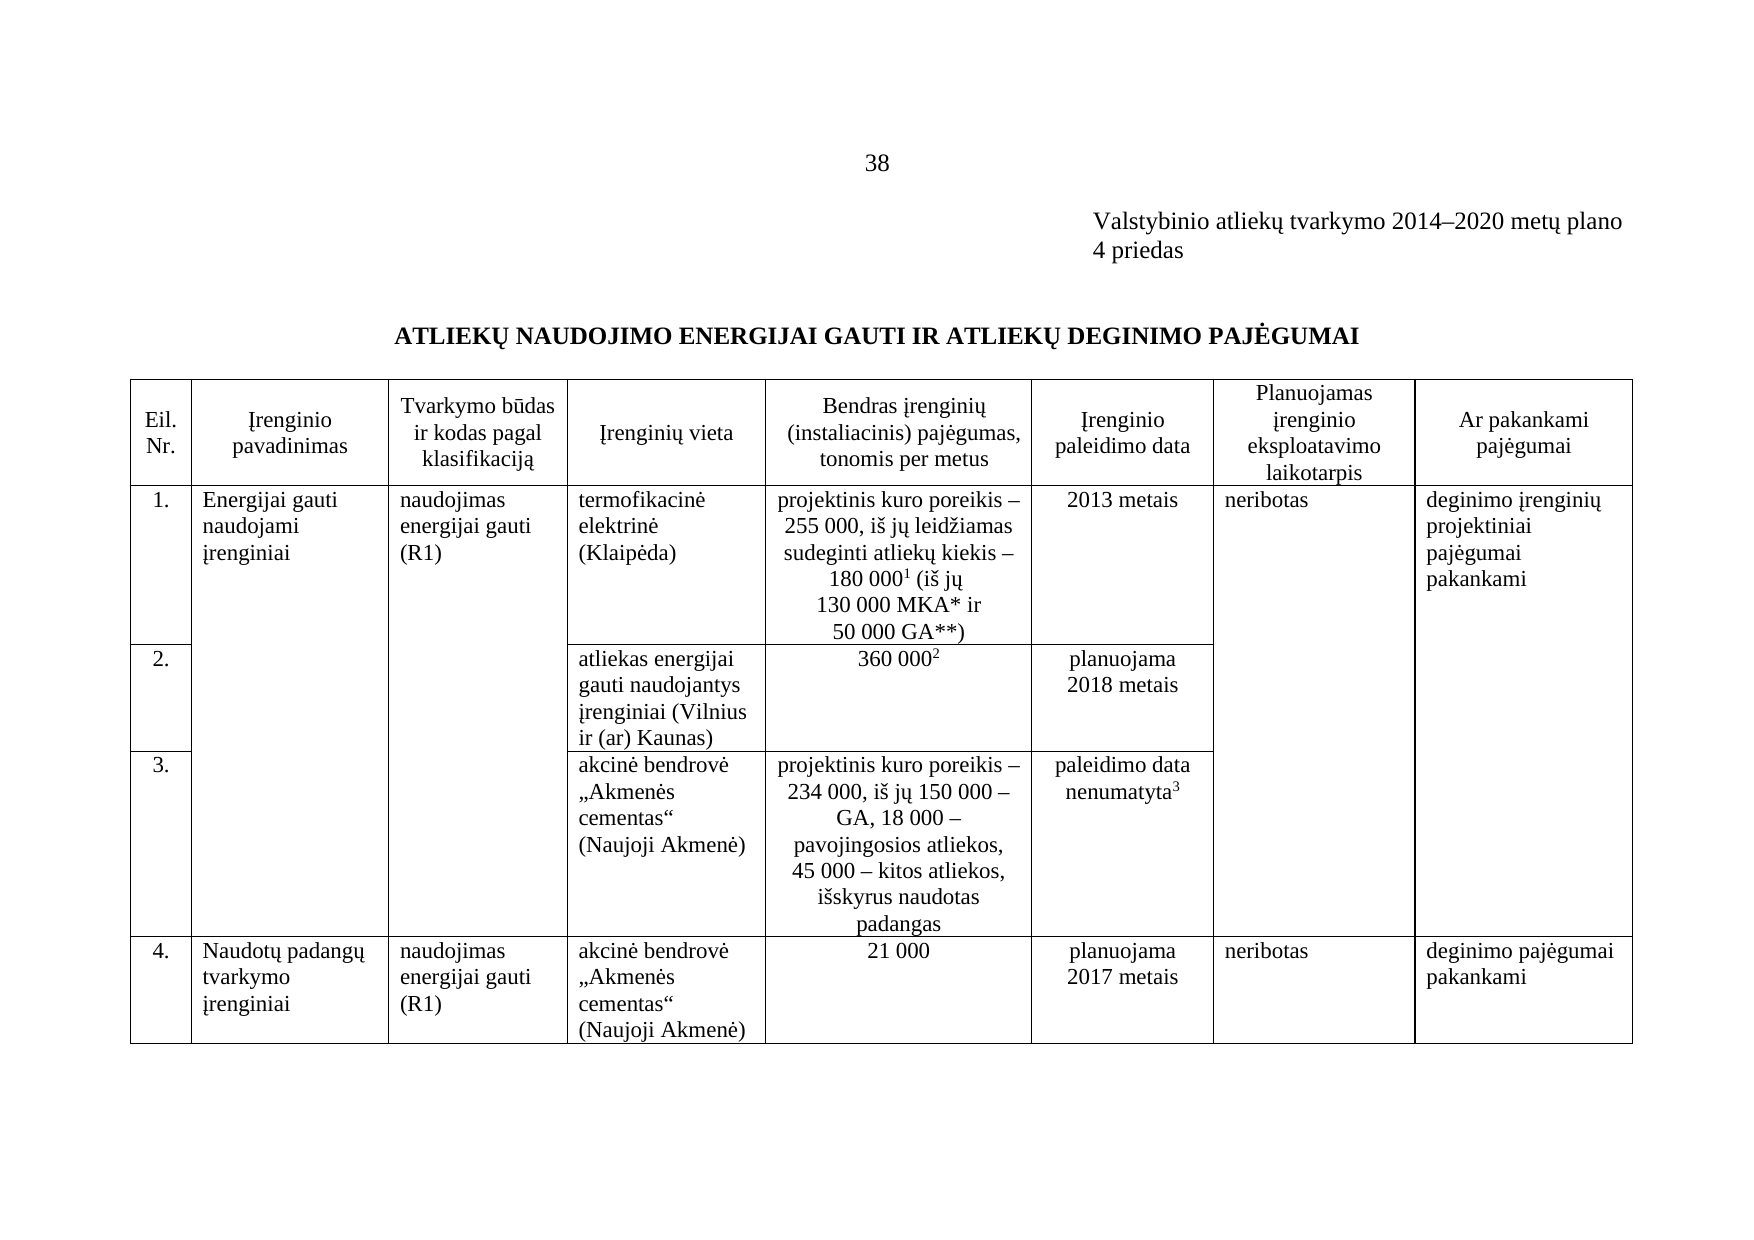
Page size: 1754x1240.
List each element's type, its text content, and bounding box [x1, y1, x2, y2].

table_cell atliekas energijai gauti naudojantys įrenginiai (Vilnius ir (ar) Kaunas) [568, 645, 765, 751]
text Valstybinio atliekų tvarkymo 2014–2020 metų plano [1093, 206, 1636, 235]
table_header Eil. Nr. [131, 380, 191, 485]
table_cell Naudotų padangų tvarkymo įrenginiai [192, 937, 388, 1042]
table_cell 4. [131, 937, 191, 1042]
table_header Bendras įrenginių (instaliacinis) pajėgumas, tonomis per metus [766, 380, 1031, 485]
table_header Įrenginio paleidimo data [1032, 380, 1213, 485]
table_header Ar pakankami pajėgumai [1416, 380, 1632, 485]
table_cell deginimo pajėgumai pakankami [1416, 937, 1632, 1042]
table_cell projektinis kuro poreikis – 255 000, iš jų leidžiamas sudeginti atliekų kiekis – 180 0001 (iš jų 130 000 MKA* ir 50 000 GA**) [766, 486, 1031, 644]
table_cell Energijai gauti naudojami įrenginiai [192, 486, 388, 936]
table_cell 2013 metais [1032, 486, 1213, 644]
table_cell 1. [131, 486, 191, 644]
table_cell 3. [131, 752, 191, 936]
table_header Įrenginio pavadinimas [192, 380, 388, 485]
table_cell naudojimas energijai gauti (R1) [389, 937, 567, 1042]
table_cell 2. [131, 645, 191, 751]
table_cell 360 0002 [766, 645, 1031, 751]
table_header Tvarkymo būdas ir kodas pagal klasifikaciją [389, 380, 567, 485]
table_cell akcinė bendrovė „Akmenės cementas“ (Naujoji Akmenė) [568, 937, 765, 1042]
table_cell neribotas [1214, 486, 1414, 936]
table_cell naudojimas energijai gauti (R1) [389, 486, 567, 936]
table_cell deginimo įrenginių projektiniai pajėgumai pakankami [1416, 486, 1632, 936]
table_cell projektinis kuro poreikis – 234 000, iš jų 150 000 – GA, 18 000 – pavojingosios atliekos, 45 000 – kitos atliekos, išskyrus naudotas padangas [766, 752, 1031, 936]
table_cell planuojama 2018 metais [1032, 645, 1213, 751]
table_cell akcinė bendrovė „Akmenės cementas“ (Naujoji Akmenė) [568, 752, 765, 936]
table_cell termofikacinė elektrinė (Klaipėda) [568, 486, 765, 644]
table_header Įrenginių vieta [568, 380, 765, 485]
table_cell planuojama 2017 metais [1032, 937, 1213, 1042]
table_header Planuojamas įrenginio eksploatavimo laikotarpis [1214, 380, 1414, 485]
table_cell neribotas [1214, 937, 1414, 1042]
text ATLIEKŲ NAUDOJIMO ENERGIJAI GAUTI IR ATLIEKŲ DEGINIMO PAJĖGUMAI [118, 321, 1636, 350]
text 4 priedas [1093, 235, 1636, 263]
table_cell 21 000 [766, 937, 1031, 1042]
table_cell paleidimo data nenumatyta3 [1032, 752, 1213, 936]
